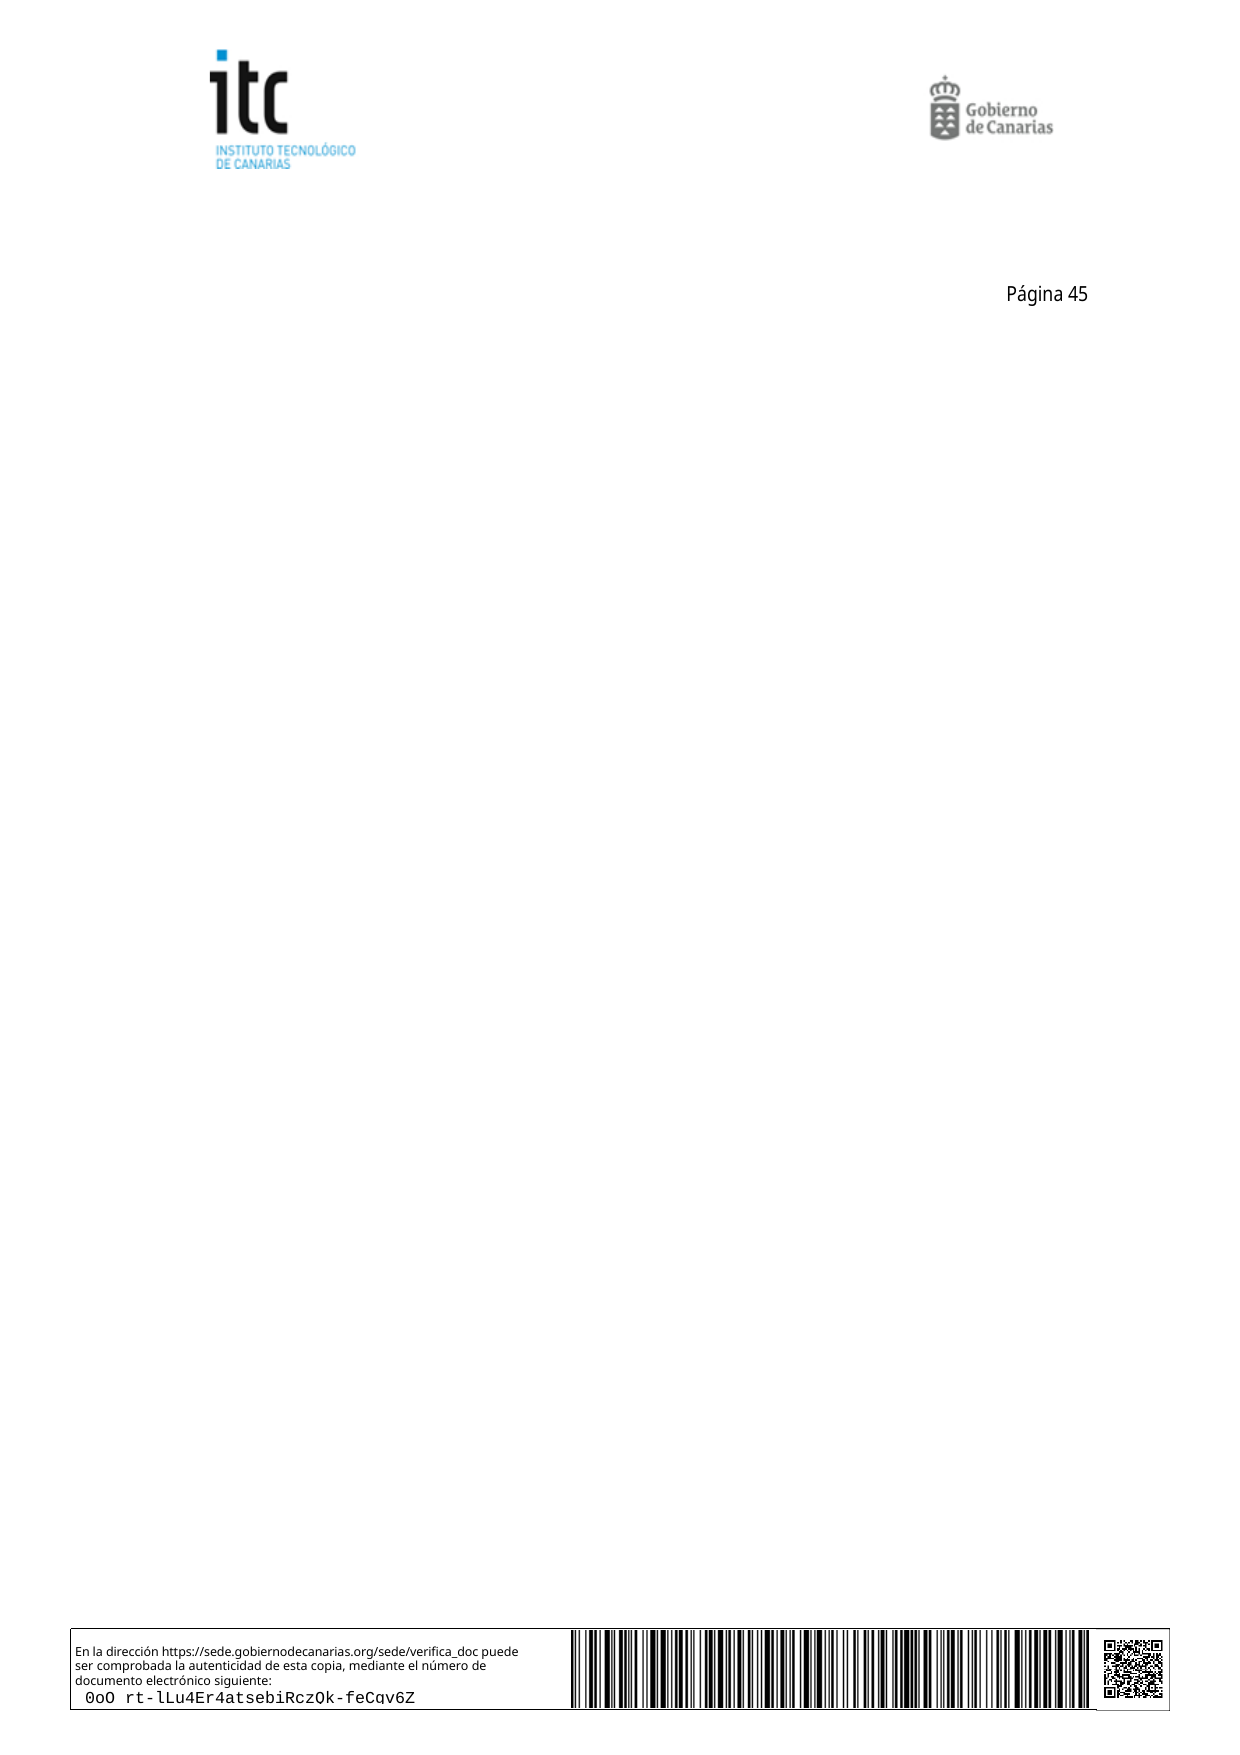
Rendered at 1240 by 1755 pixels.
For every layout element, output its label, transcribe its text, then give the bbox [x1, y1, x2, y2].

text Página 45 [58, 279, 1088, 308]
